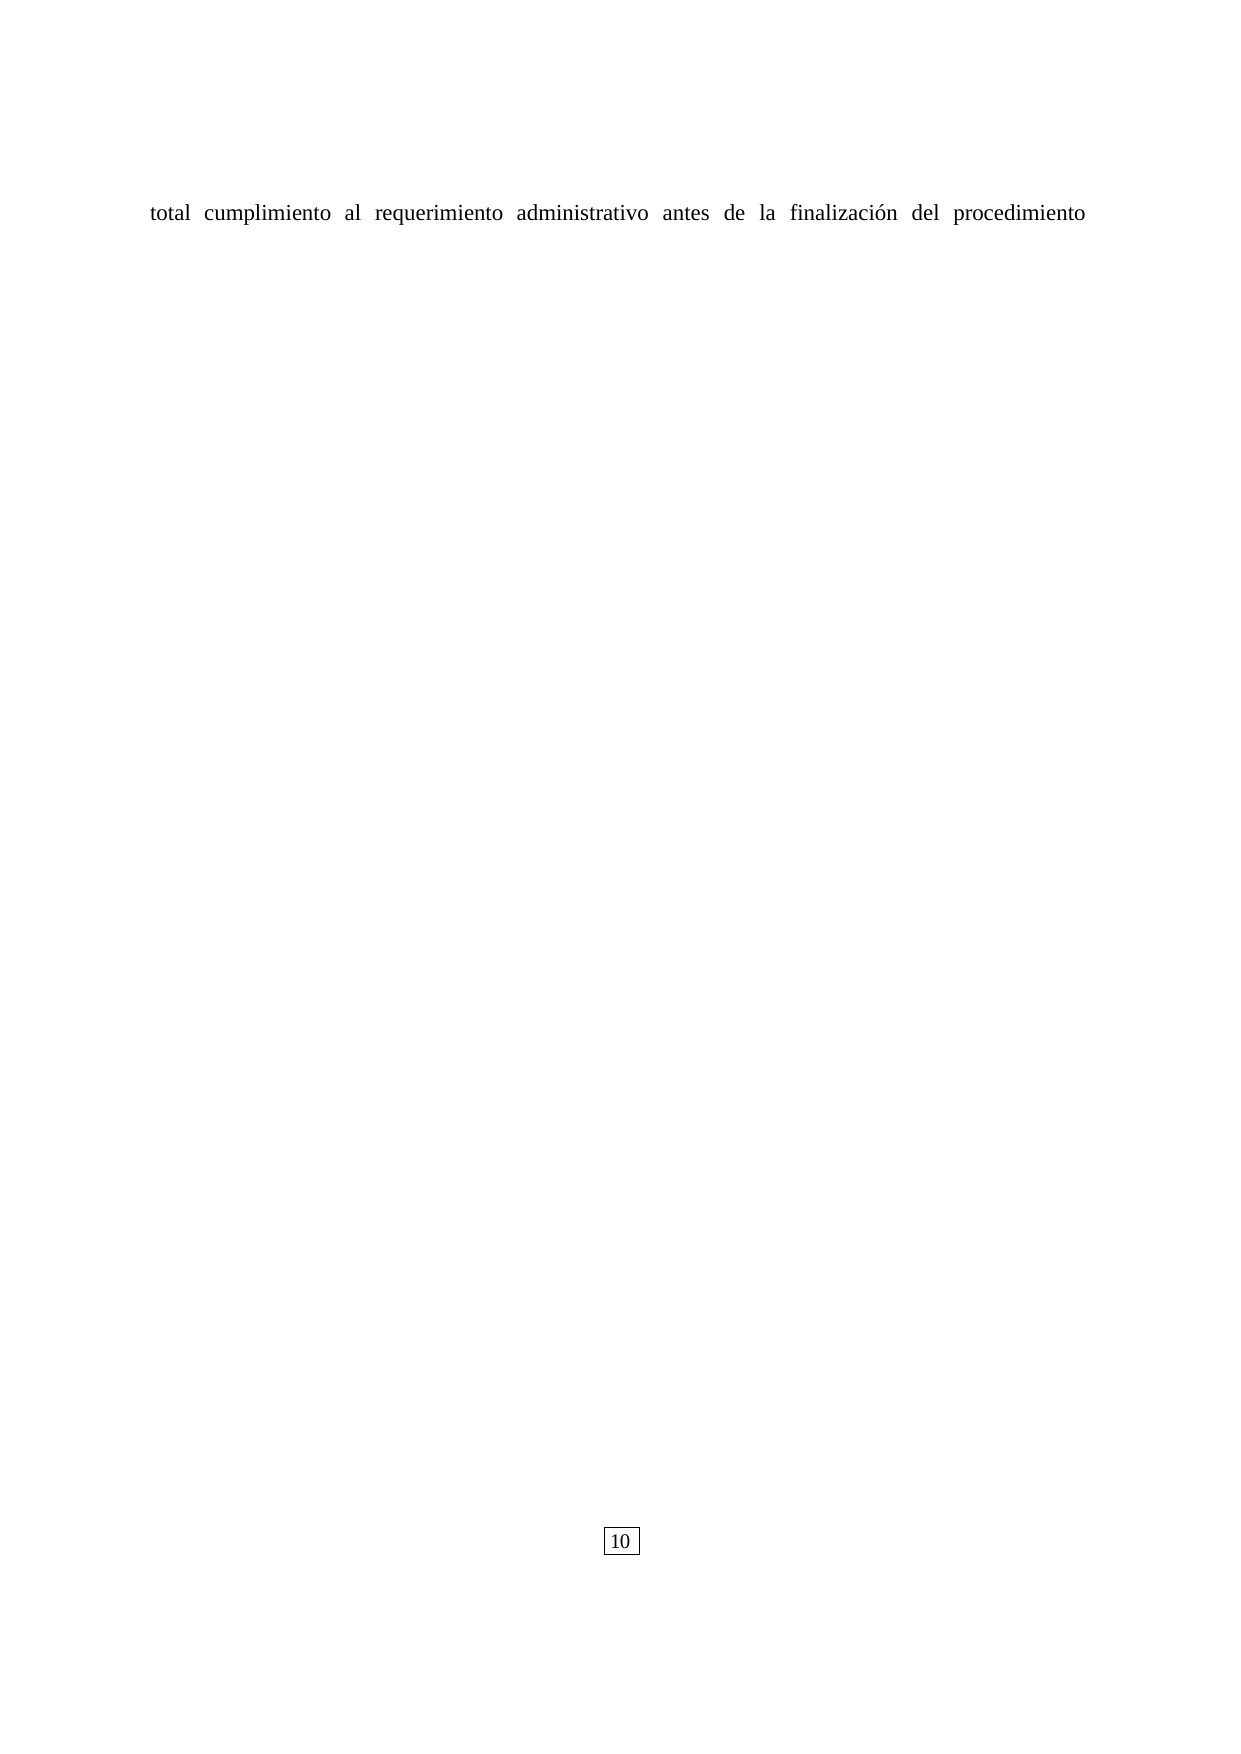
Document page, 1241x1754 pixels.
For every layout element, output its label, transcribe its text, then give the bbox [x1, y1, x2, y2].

list total cumplimiento al requerimiento administrativo antes de la finalización del procedimiento [150, 200, 1090, 226]
